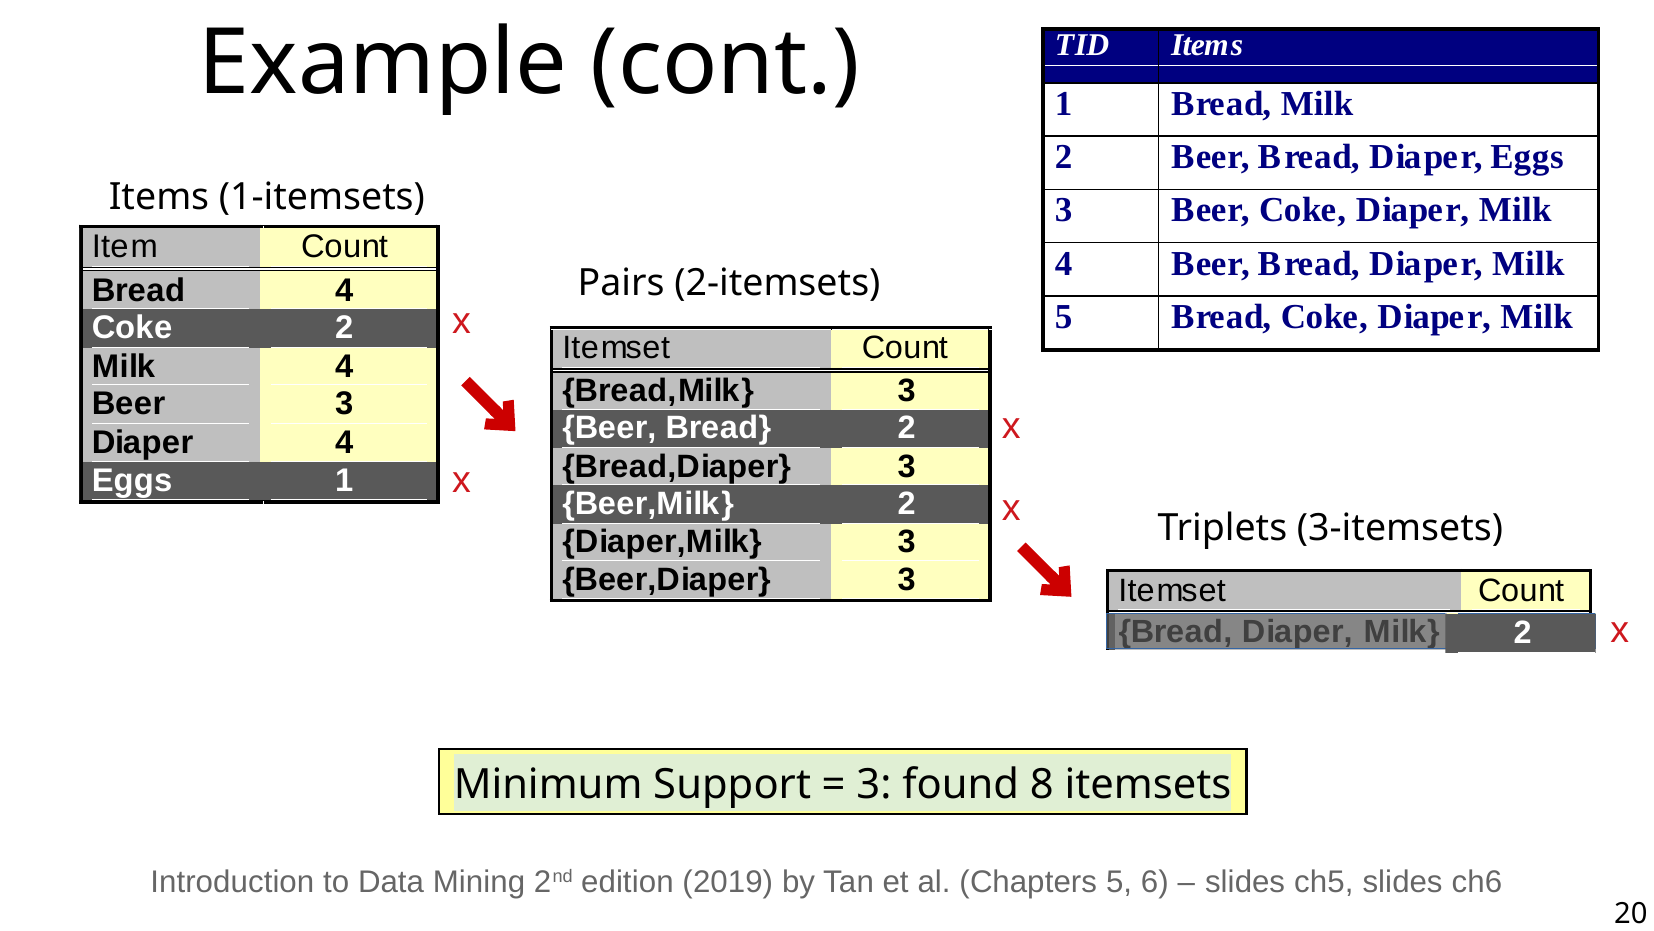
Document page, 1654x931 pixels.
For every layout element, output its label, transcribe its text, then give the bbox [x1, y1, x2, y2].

text_box x [987, 479, 1069, 537]
text_box x [987, 396, 1069, 454]
text_box Pairs (2-itemsets) [563, 250, 896, 311]
text_box x [437, 451, 519, 508]
text_box Items (1-itemsets) [94, 164, 441, 224]
picture [1106, 568, 1613, 653]
picture [79, 224, 455, 634]
text_box x [1595, 601, 1654, 659]
text_box Introduction to Data Mining 2nd edition (2019) by Tan et al. (Chapters 5, 6) – slides ch5, slides ch6 [7, 857, 1646, 916]
text_box [1106, 613, 1445, 649]
text_box Triplets (3-itemsets) [1143, 495, 1519, 556]
text_box Minimum Support = 3: found 8 itemsets [438, 749, 1247, 814]
picture [549, 27, 1612, 652]
text_box x [437, 291, 519, 349]
title Example (cont.) [82, 1, 977, 115]
